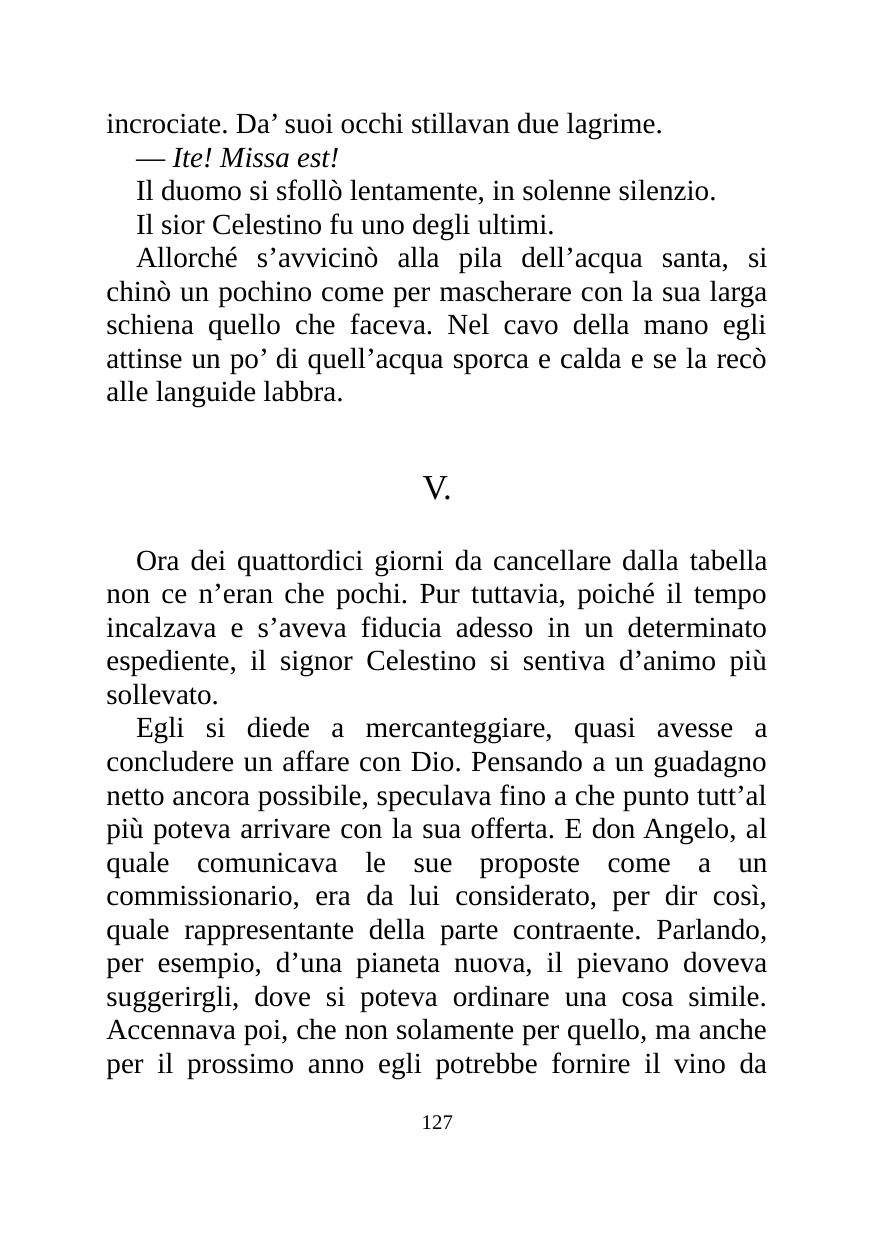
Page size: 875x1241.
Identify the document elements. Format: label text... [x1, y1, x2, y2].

text — Ite! Missa est! [106, 140, 768, 173]
subtitle V. [106, 467, 768, 507]
text incrociate. Da’ suoi occhi stillavan due lagrime. [106, 106, 768, 140]
text Il sior Celestino fu uno degli ultimi. [106, 207, 768, 240]
text Allorché s’avvicinò alla pila dell’acqua santa, si chinò un pochino come per mascherare con la sua larga schiena quello che faceva. Nel cavo della mano egli attinse un po’ di quell’acqua sporca e calda e se la recò alle languide labbra. [106, 240, 768, 408]
text Ora dei quattordici giorni da cancellare dalla tabella non ce n’eran che pochi. Pur tuttavia, poiché il tempo incalzava e s’aveva fiducia adesso in un determinato espediente, il signor Celestino si sentiva d’animo più sollevato. [106, 543, 768, 711]
text Egli si diede a mercanteggiare, quasi avesse a concludere un affare con Dio. Pensando a un guadagno netto ancora possibile, speculava fino a che punto tutt’al più poteva arrivare con la sua offerta. E don Angelo, al quale comunicava le sue proposte come a un commissionario, era da lui considerato, per dir così, quale rappresentante della parte contraente. Parlando, per esempio, d’una pianeta nuova, il pievano doveva suggerirgli, dove si poteva ordinare una cosa simile. Accennava poi, che non solamente per quello, ma anche per il prossimo anno egli potrebbe fornire il vino da [106, 711, 768, 1079]
text Il duomo si sfollò lentamente, in solenne silenzio. [106, 173, 768, 207]
